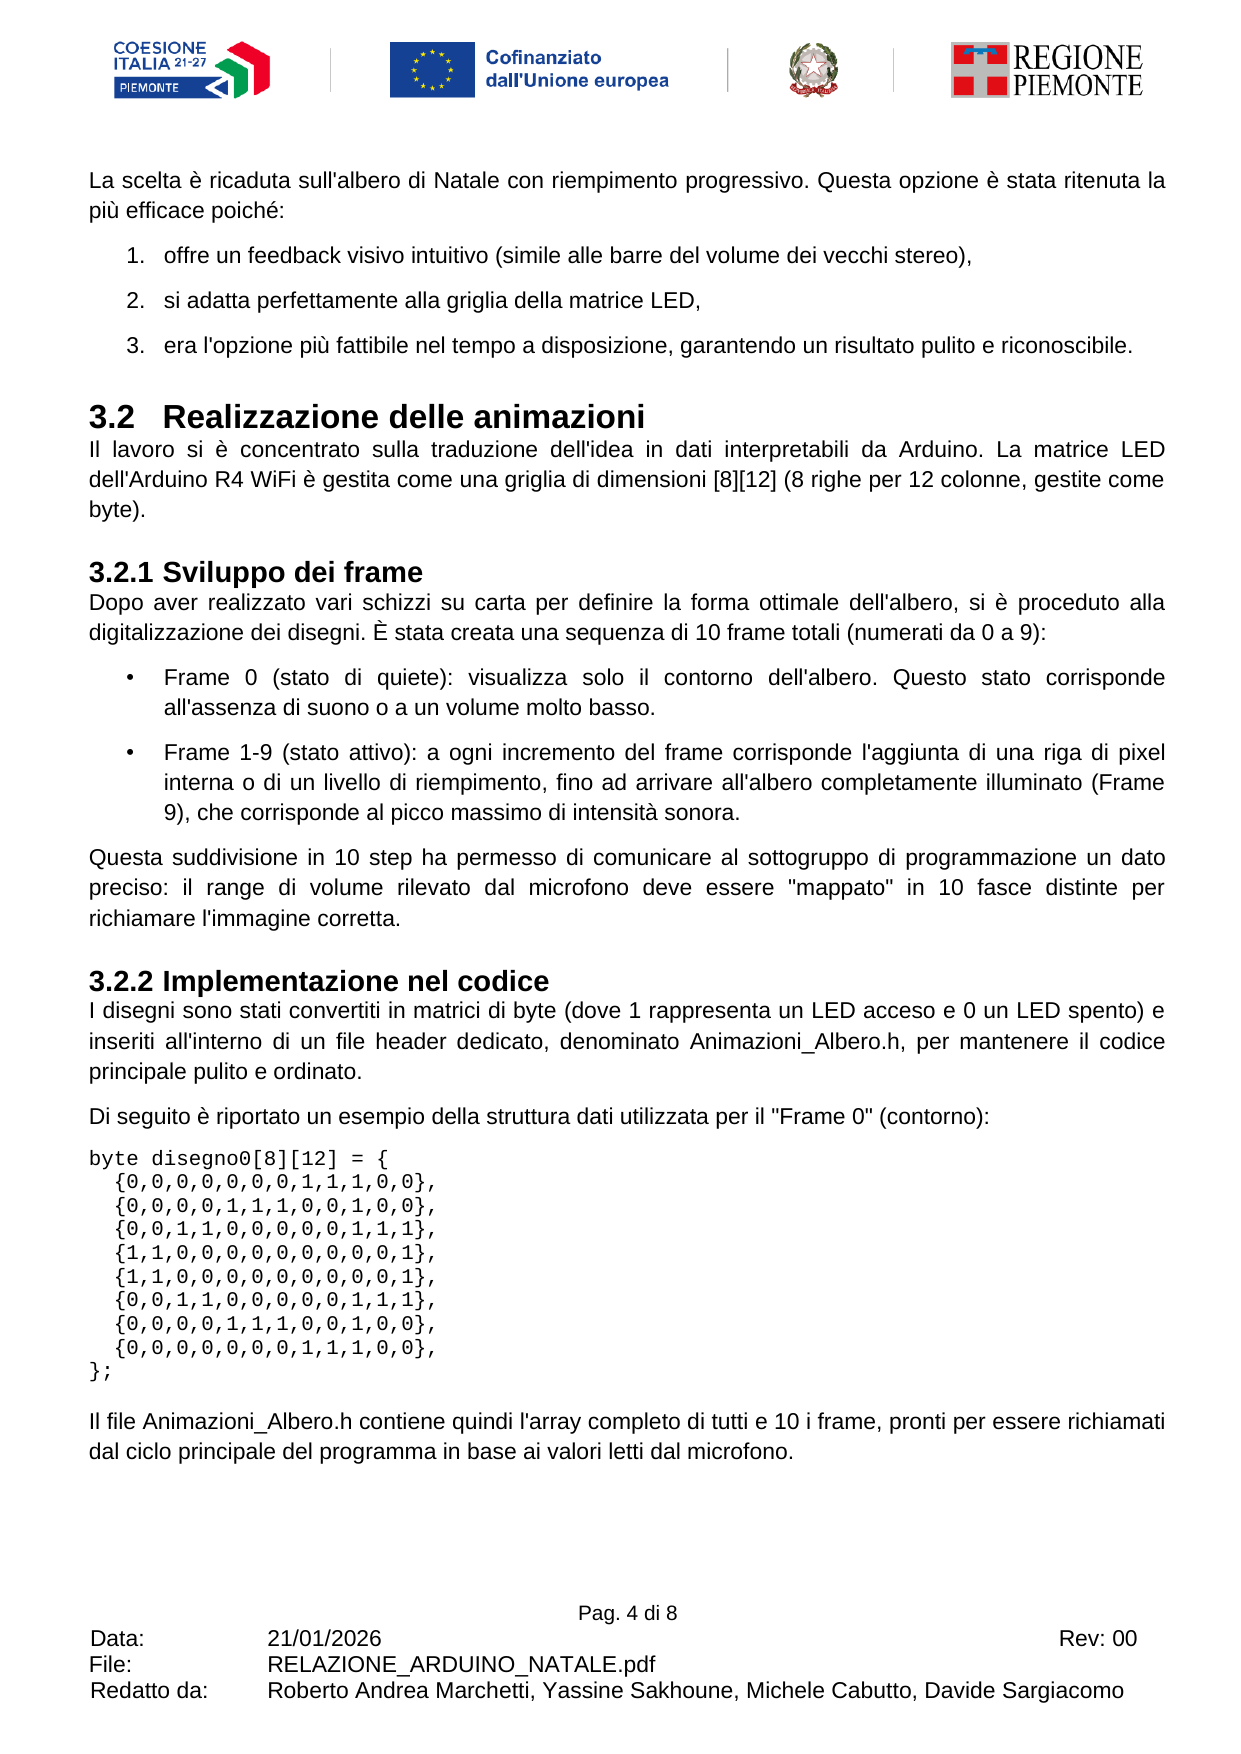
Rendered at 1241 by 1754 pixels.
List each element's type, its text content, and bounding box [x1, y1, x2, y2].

text {0,0,0,0,0,0,0,1,1,1,0,0}, [89, 1337, 1167, 1360]
text }; [89, 1360, 1167, 1384]
list si adatta perfettamente alla griglia della matrice LED, [126, 287, 1167, 313]
text Il file Animazioni_Albero.h contiene quindi l'array completo di tutti e 10 i frame, pronti per essere richiamati dal ciclo principale del programma in base ai valori letti dal microfono. [89, 1408, 1167, 1464]
list Frame 1-9 (stato attivo): a ogni incremento del frame corrisponde l'aggiunta di una riga di pixel interna o di un livello di riempimento, fino ad arrivare all'albero completamente illuminato (Frame 9), che corrisponde al picco massimo di intensità sonora. [126, 739, 1167, 826]
text Dopo aver realizzato vari schizzi su carta per definire la forma ottimale dell'albero, si è proceduto alla digitalizzazione dei disegni. È stata creata una sequenza di 10 frame totali (numerati da 0 a 9): [89, 589, 1167, 646]
text Di seguito è riportato un esempio della struttura dati utilizzata per il "Frame 0" (contorno): [89, 1103, 1167, 1129]
subtitle Realizzazione delle animazioni [89, 397, 1167, 436]
picture [108, 29, 1147, 119]
list era l'opzione più fattibile nel tempo a disposizione, garantendo un risultato pulito e riconoscibile. [126, 332, 1167, 358]
text Il lavoro si è concentrato sulla traduzione dell'idea in dati interpretabili da Arduino. La matrice LED dell'Arduino R4 WiFi è gestita come una griglia di dimensioni [8][12] (8 righe per 12 colonne, gestite come byte). [89, 436, 1167, 522]
text {0,0,1,1,0,0,0,0,0,1,1,1}, [89, 1289, 1167, 1313]
text {1,1,0,0,0,0,0,0,0,0,0,1}, [89, 1266, 1167, 1289]
text {0,0,0,0,1,1,1,0,0,1,0,0}, [89, 1313, 1167, 1337]
text {0,0,0,0,1,1,1,0,0,1,0,0}, [89, 1195, 1167, 1218]
text byte disegno0[8][12] = { [89, 1147, 1167, 1171]
text {1,1,0,0,0,0,0,0,0,0,0,1}, [89, 1242, 1167, 1266]
text I disegni sono stati convertiti in matrici di byte (dove 1 rappresenta un LED acceso e 0 un LED spento) e inseriti all'interno di un file header dedicato, denominato Animazioni_Albero.h, per mantenere il codice principale pulito e ordinato. [89, 997, 1167, 1084]
text La scelta è ricaduta sull'albero di Natale con riempimento progressivo. Questa opzione è stata ritenuta la più efficace poiché: [89, 167, 1167, 223]
subtitle Implementazione nel codice [89, 964, 1167, 997]
list offre un feedback visivo intuitivo (simile alle barre del volume dei vecchi stereo), [126, 242, 1167, 268]
text {0,0,0,0,0,0,0,1,1,1,0,0}, [89, 1171, 1167, 1195]
list Frame 0 (stato di quiete): visualizza solo il contorno dell'albero. Questo stato corrisponde all'assenza di suono o a un volume molto basso. [126, 664, 1167, 721]
text Questa suddivisione in 10 step ha permesso di comunicare al sottogruppo di programmazione un dato preciso: il range di volume rilevato dal microfono deve essere "mappato" in 10 fasce distinte per richiamare l'immagine corretta. [89, 844, 1167, 931]
text {0,0,1,1,0,0,0,0,0,1,1,1}, [89, 1218, 1167, 1242]
subtitle Sviluppo dei frame [89, 555, 1167, 589]
